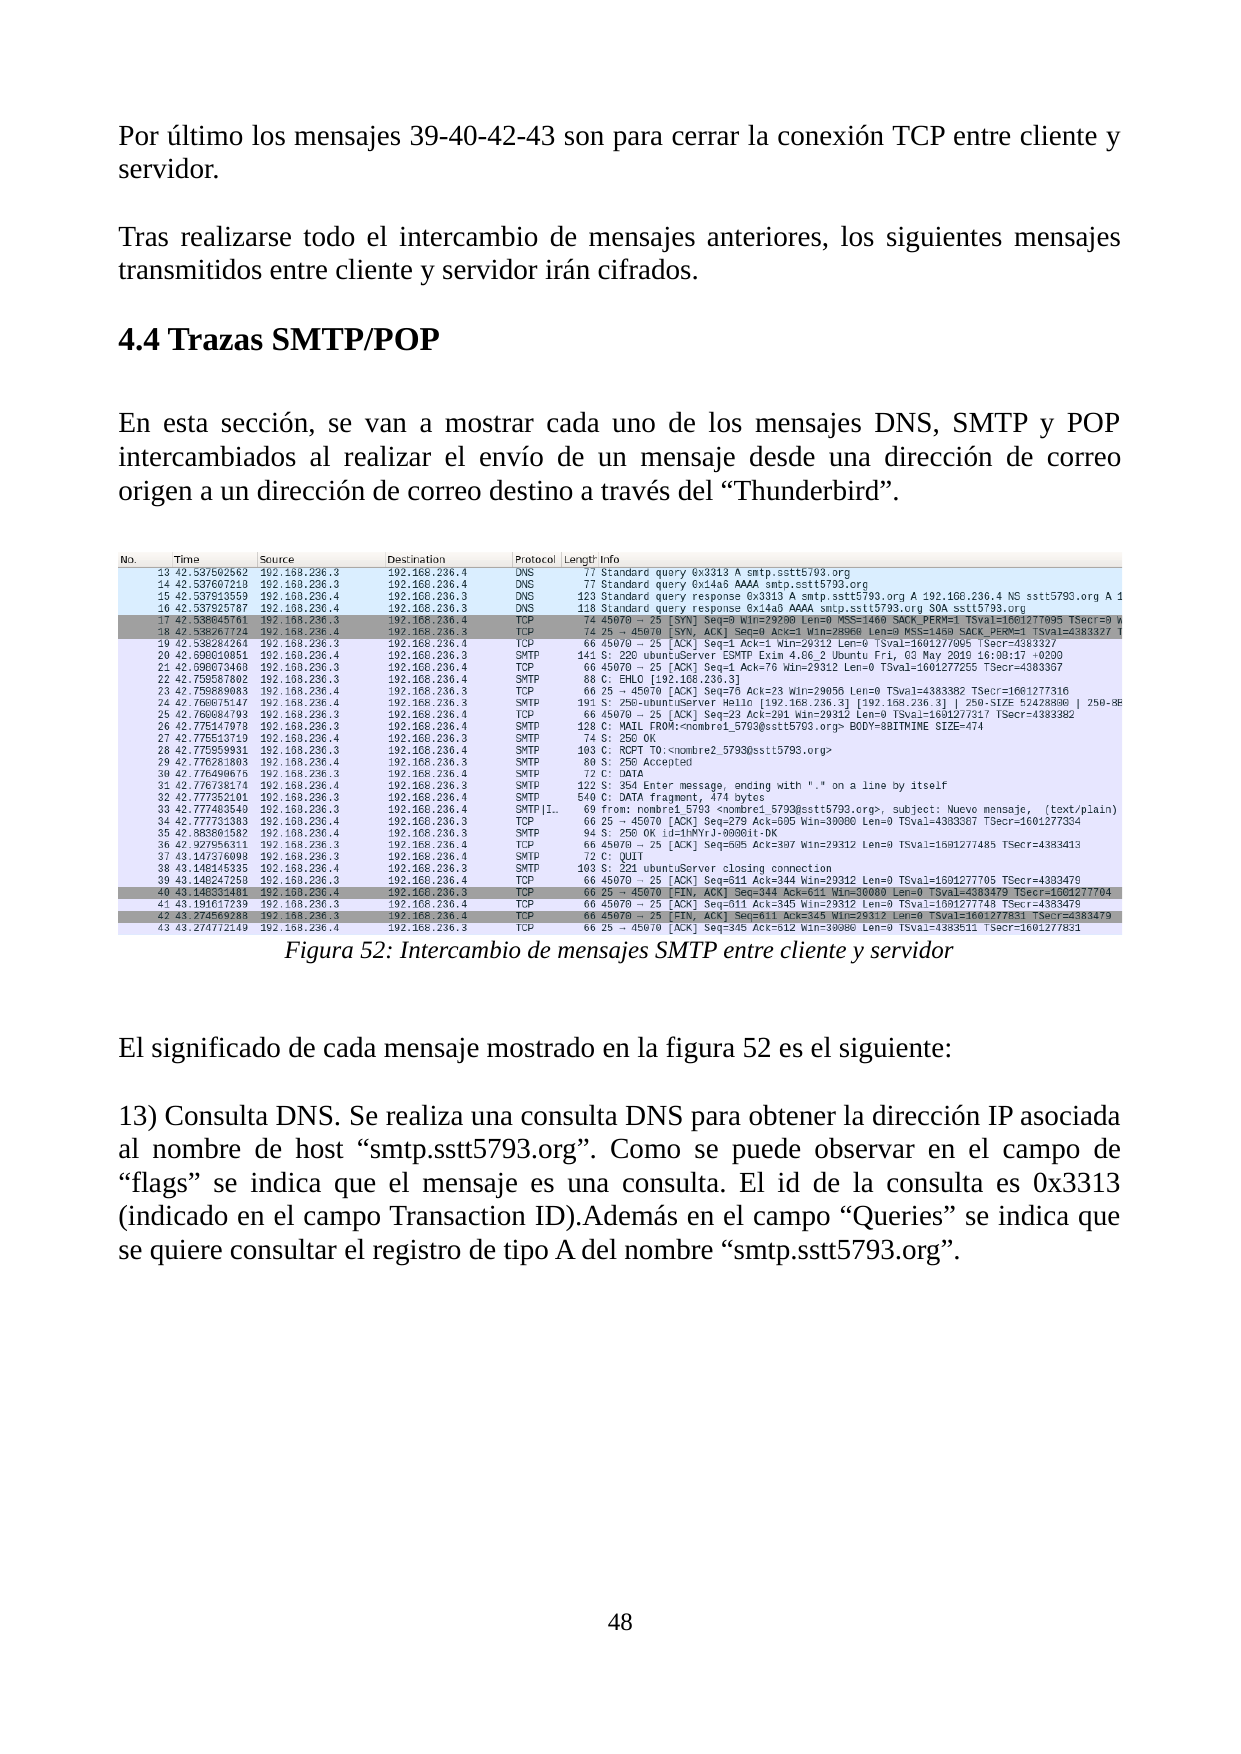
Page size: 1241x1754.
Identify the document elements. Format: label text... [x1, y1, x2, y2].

text 4.4 Trazas SMTP/POP [118, 319, 1122, 358]
text Por último los mensajes 39-40-42-43 son para cerrar la conexión TCP entre cliente y servidor. [118, 118, 1122, 185]
text En esta sección, se van a mostrar cada uno de los mensajes DNS, SMTP y POP intercambiados al realizar el envío de un mensaje desde una dirección de correo origen a un dirección de correo destino a través del “Thunderbird”. [118, 406, 1122, 506]
text El significado de cada mensaje mostrado en la figura 52 es el siguiente: [118, 1031, 1122, 1064]
text Tras realizarse todo el intercambio de mensajes anteriores, los siguientes mensajes transmitidos entre cliente y servidor irán cifrados. [118, 219, 1122, 286]
text 13) Consulta DNS. Se realiza una consulta DNS para obtener la dirección IP asociada al nombre de host “smtp.sstt5793.org”. Como se puede observar en el campo de “flags” se indica que el mensaje es una consulta. El id de la consulta es 0x3313 (indicado en el campo Transaction ID).Además en el campo “Queries” se indica que se quiere consultar el registro de tipo A del nombre “smtp.sstt5793.org”. [118, 1098, 1122, 1265]
text Figura 52: Intercambio de mensajes SMTP entre cliente y servidor [118, 935, 1122, 963]
picture [118, 552, 1123, 935]
